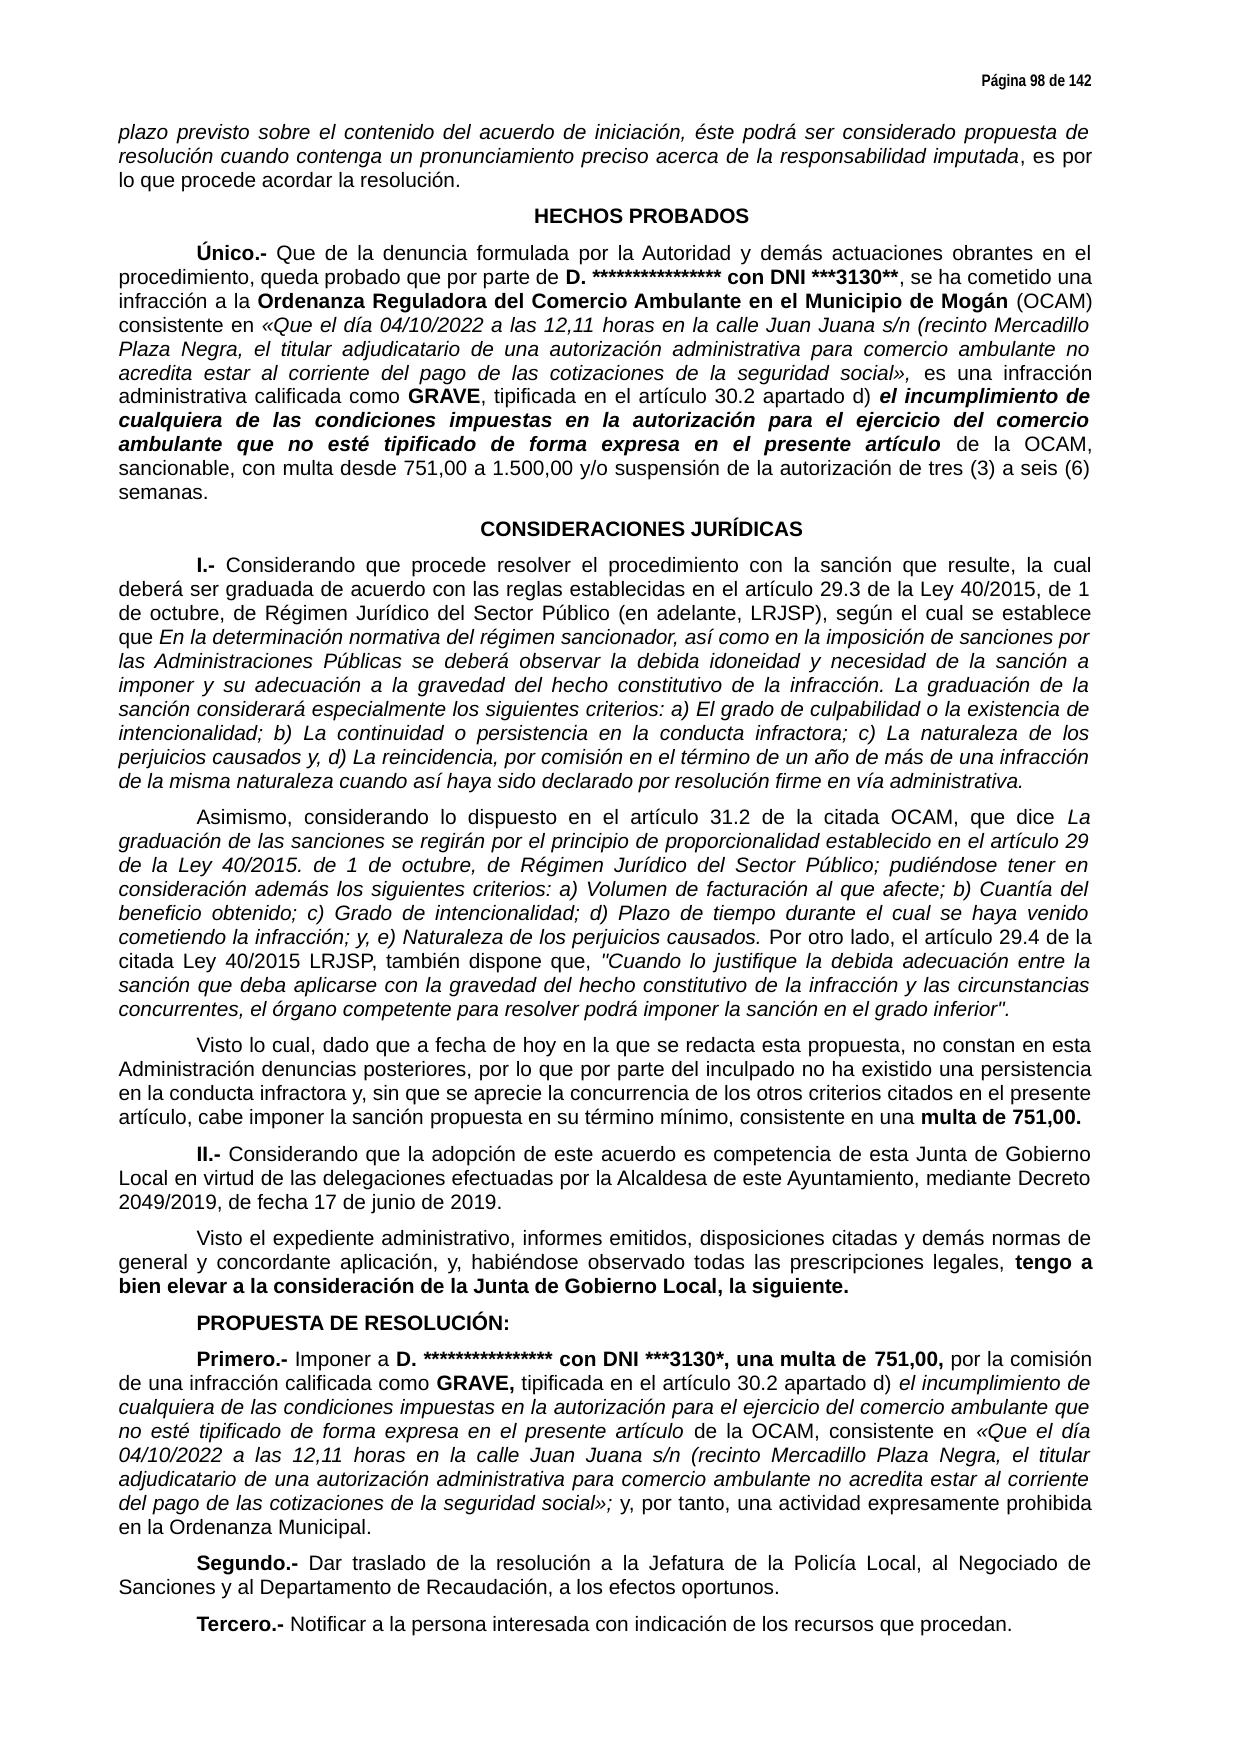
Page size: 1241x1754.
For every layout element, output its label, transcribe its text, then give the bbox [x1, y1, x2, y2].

text Visto lo cual, dado que a fecha de hoy en la que se redacta esta propuesta, no constan en esta Administración denuncias posteriores, por lo que por parte del inculpado no ha existido una persistencia en la conducta infractora y, sin que se aprecie la concurrencia de los otros criterios citados en el presente artículo, cabe imponer la sanción propuesta en su término mínimo, consistente en una multa de 751,00. [118, 1033, 1092, 1129]
text I.- Considerando que procede resolver el procedimiento con la sanción que resulte, la cual deberá ser graduada de acuerdo con las reglas establecidas en el artículo 29.3 de la Ley 40/2015, de 1 de octubre, de Régimen Jurídico del Sector Público (en adelante, LRJSP), según el cual se establece que En la determinación normativa del régimen sancionador, así como en la imposición de sanciones por las Administraciones Públicas se deberá observar la debida idoneidad y necesidad de la sanción a imponer y su adecuación a la gravedad del hecho constitutivo de la infracción. La graduación de la sanción considerará especialmente los siguientes criterios: a) El grado de culpabilidad o la existencia de intencionalidad; b) La continuidad o persistencia en la conducta infractora; c) La naturaleza de los perjuicios causados y, d) La reincidencia, por comisión en el término de un año de más de una infracción de la misma naturaleza cuando así haya sido declarado por resolución firme en vía administrativa. [118, 553, 1092, 793]
text PROPUESTA DE RESOLUCIÓN: [118, 1310, 1092, 1334]
text Único.- Que de la denuncia formulada por la Autoridad y demás actuaciones obrantes en el procedimiento, queda probado que por parte de D. **************** con DNI ***3130**, se ha cometido una infracción a la Ordenanza Reguladora del Comercio Ambulante en el Municipio de Mogán (OCAM) consistente en «Que el día 04/10/2022 a las 12,11 horas en la calle Juan Juana s/n (recinto Mercadillo Plaza Negra, el titular adjudicatario de una autorización administrativa para comercio ambulante no acredita estar al corriente del pago de las cotizaciones de la seguridad social», es una infracción administrativa calificada como GRAVE, tipificada en el artículo 30.2 apartado d) el incumplimiento de cualquiera de las condiciones impuestas en la autorización para el ejercicio del comercio ambulante que no esté tipificado de forma expresa en el presente artículo de la OCAM, sancionable, con multa desde 751,00 a 1.500,00 y/o suspensión de la autorización de tres (3) a seis (6) semanas. [118, 241, 1092, 504]
text Segundo.- Dar traslado de la resolución a la Jefatura de la Policía Local, al Negociado de Sanciones y al Departamento de Recaudación, a los efectos oportunos. [118, 1551, 1092, 1599]
text Asimismo, considerando lo dispuesto en el artículo 31.2 de la citada OCAM, que dice La graduación de las sanciones se regirán por el principio de proporcionalidad establecido en el artículo 29 de la Ley 40/2015. de 1 de octubre, de Régimen Jurídico del Sector Público; pudiéndose tener en consideración además los siguientes criterios: a) Volumen de facturación al que afecte; b) Cuantía del beneficio obtenido; c) Grado de intencionalidad; d) Plazo de tiempo durante el cual se haya venido cometiendo la infracción; y, e) Naturaleza de los perjuicios causados. Por otro lado, el artículo 29.4 de la citada Ley 40/2015 LRJSP, también dispone que, "Cuando lo justifique la debida adecuación entre la sanción que deba aplicarse con la gravedad del hecho constitutivo de la infracción y las circunstancias concurrentes, el órgano competente para resolver podrá imponer la sanción en el grado inferior". [118, 805, 1092, 1021]
text CONSIDERACIONES JURÍDICAS [118, 517, 1092, 541]
text plazo previsto sobre el contenido del acuerdo de iniciación, éste podrá ser considerado propuesta de resolución cuando contenga un pronunciamiento preciso acerca de la responsabilidad imputada, es por lo que procede acordar la resolución. [118, 120, 1092, 192]
text Primero.- Imponer a D. **************** con DNI ***3130*, una multa de 751,00, por la comisión de una infracción calificada como GRAVE, tipificada en el artículo 30.2 apartado d) el incumplimiento de cualquiera de las condiciones impuestas en la autorización para el ejercicio del comercio ambulante que no esté tipificado de forma expresa en el presente artículo de la OCAM, consistente en «Que el día 04/10/2022 a las 12,11 horas en la calle Juan Juana s/n (recinto Mercadillo Plaza Negra, el titular adjudicatario de una autorización administrativa para comercio ambulante no acredita estar al corriente del pago de las cotizaciones de la seguridad social»; y, por tanto, una actividad expresamente prohibida en la Ordenanza Municipal. [118, 1347, 1092, 1538]
text II.- Considerando que la adopción de este acuerdo es competencia de esta Junta de Gobierno Local en virtud de las delegaciones efectuadas por la Alcaldesa de este Ayuntamiento, mediante Decreto 2049/2019, de fecha 17 de junio de 2019. [118, 1142, 1092, 1213]
text Visto el expediente administrativo, informes emitidos, disposiciones citadas y demás normas de general y concordante aplicación, y, habiéndose observado todas las prescripciones legales, tengo a bien elevar a la consideración de la Junta de Gobierno Local, la siguiente. [118, 1226, 1092, 1298]
text Tercero.- Notificar a la persona interesada con indicación de los recursos que procedan. [118, 1611, 1092, 1635]
text HECHOS PROBADOS [118, 204, 1092, 228]
